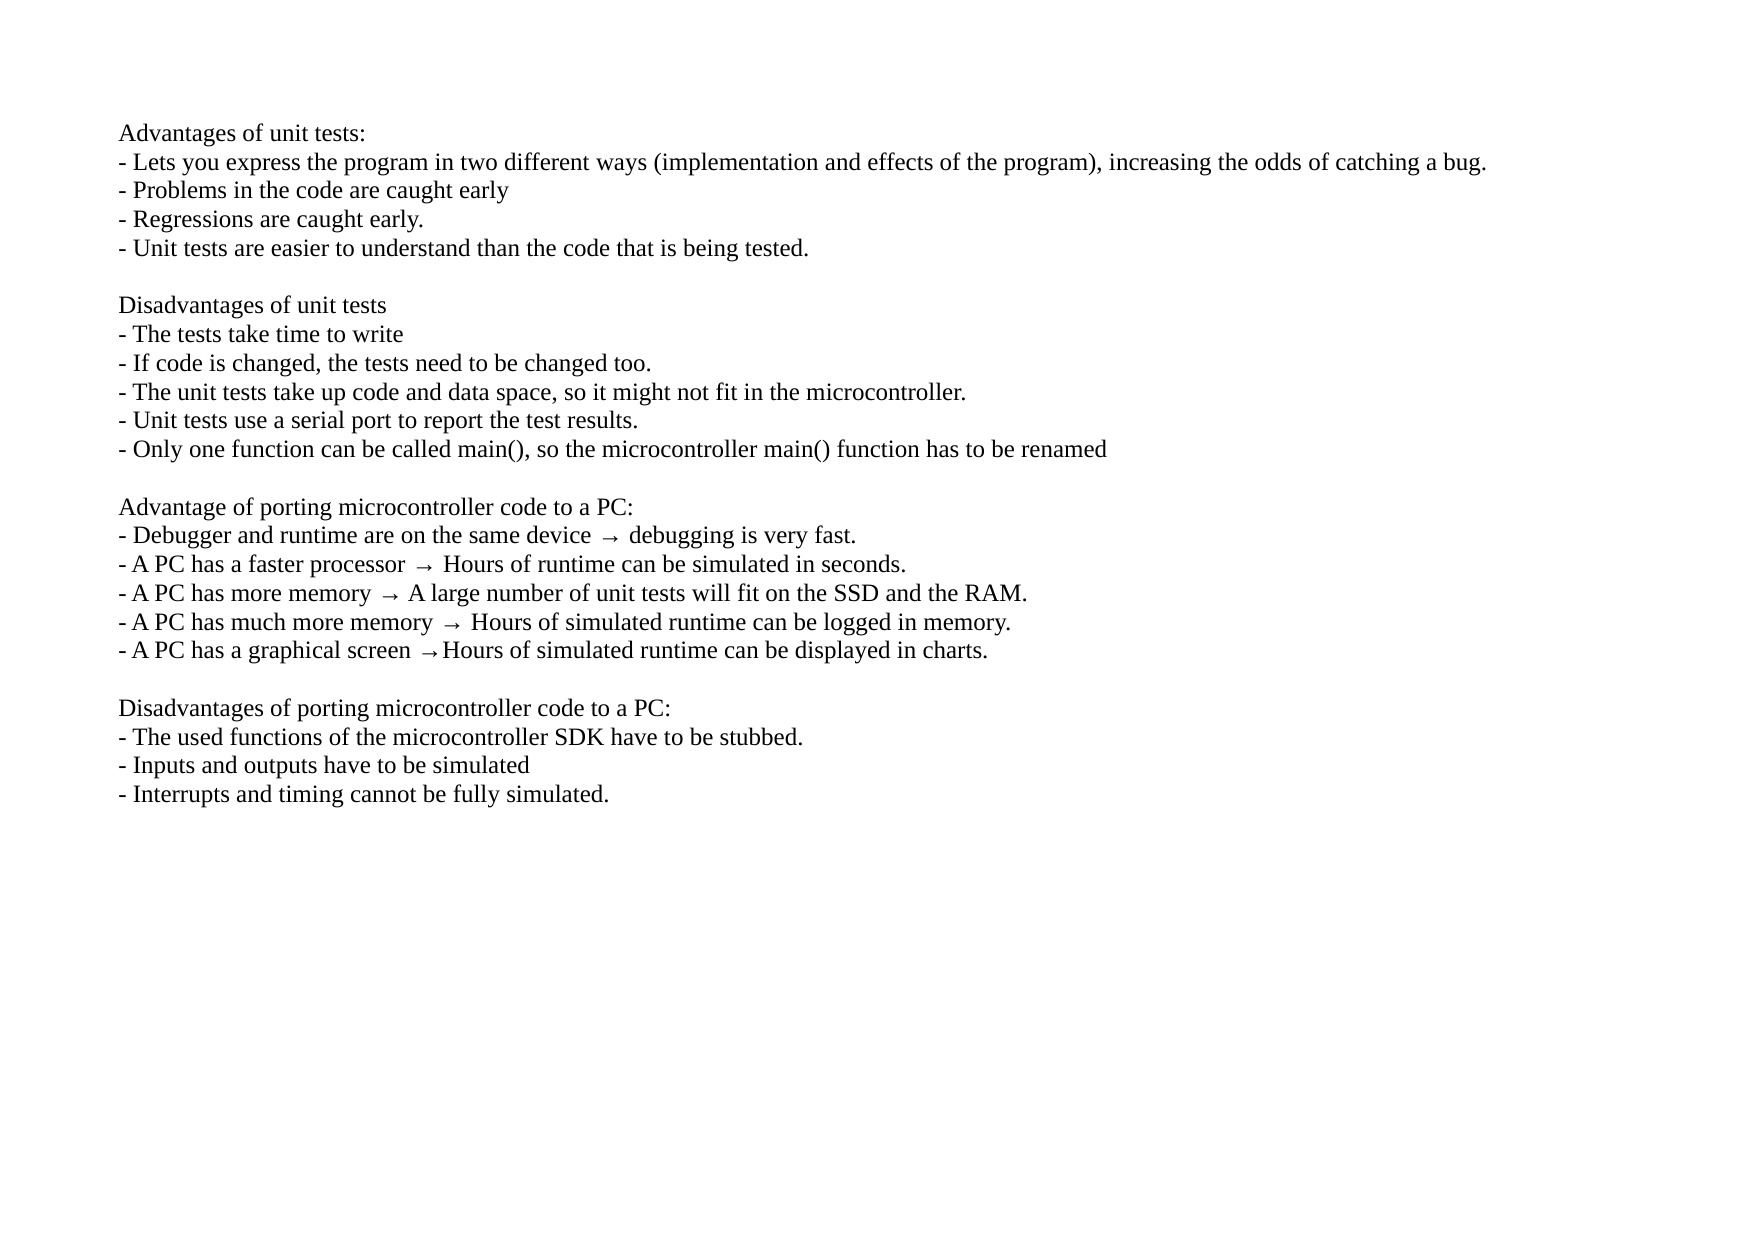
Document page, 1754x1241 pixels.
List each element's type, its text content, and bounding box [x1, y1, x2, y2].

text - The unit tests take up code and data space, so it might not fit in the microcontroller. [118, 377, 1636, 406]
text Disadvantages of porting microcontroller code to a PC: [118, 693, 1636, 722]
text - If code is changed, the tests need to be changed too. [118, 348, 1636, 377]
text - The tests take time to write [118, 319, 1636, 348]
text - Regressions are caught early. [118, 204, 1636, 233]
text - Interrupts and timing cannot be fully simulated. [118, 779, 1636, 808]
text - A PC has much more memory → Hours of simulated runtime can be logged in memory. [118, 607, 1636, 636]
text - Inputs and outputs have to be simulated [118, 751, 1636, 779]
text - A PC has a faster processor → Hours of runtime can be simulated in seconds. [118, 549, 1636, 578]
text - Lets you express the program in two different ways (implementation and effects of the program), increasing the odds of catching a bug. [118, 147, 1636, 176]
text - Debugger and runtime are on the same device → debugging is very fast. [118, 521, 1636, 549]
text - Unit tests use a serial port to report the test results. [118, 406, 1636, 434]
text Advantages of unit tests: [118, 118, 1636, 147]
text Advantage of porting microcontroller code to a PC: [118, 492, 1636, 521]
text - Only one function can be called main(), so the microcontroller main() function has to be renamed [118, 434, 1636, 463]
text - A PC has a graphical screen →Hours of simulated runtime can be displayed in charts. [118, 636, 1636, 664]
text - Problems in the code are caught early [118, 176, 1636, 204]
text - A PC has more memory → A large number of unit tests will fit on the SSD and the RAM. [118, 578, 1636, 607]
text - Unit tests are easier to understand than the code that is being tested. [118, 233, 1636, 262]
text - The used functions of the microcontroller SDK have to be stubbed. [118, 722, 1636, 751]
text Disadvantages of unit tests [118, 291, 1636, 319]
